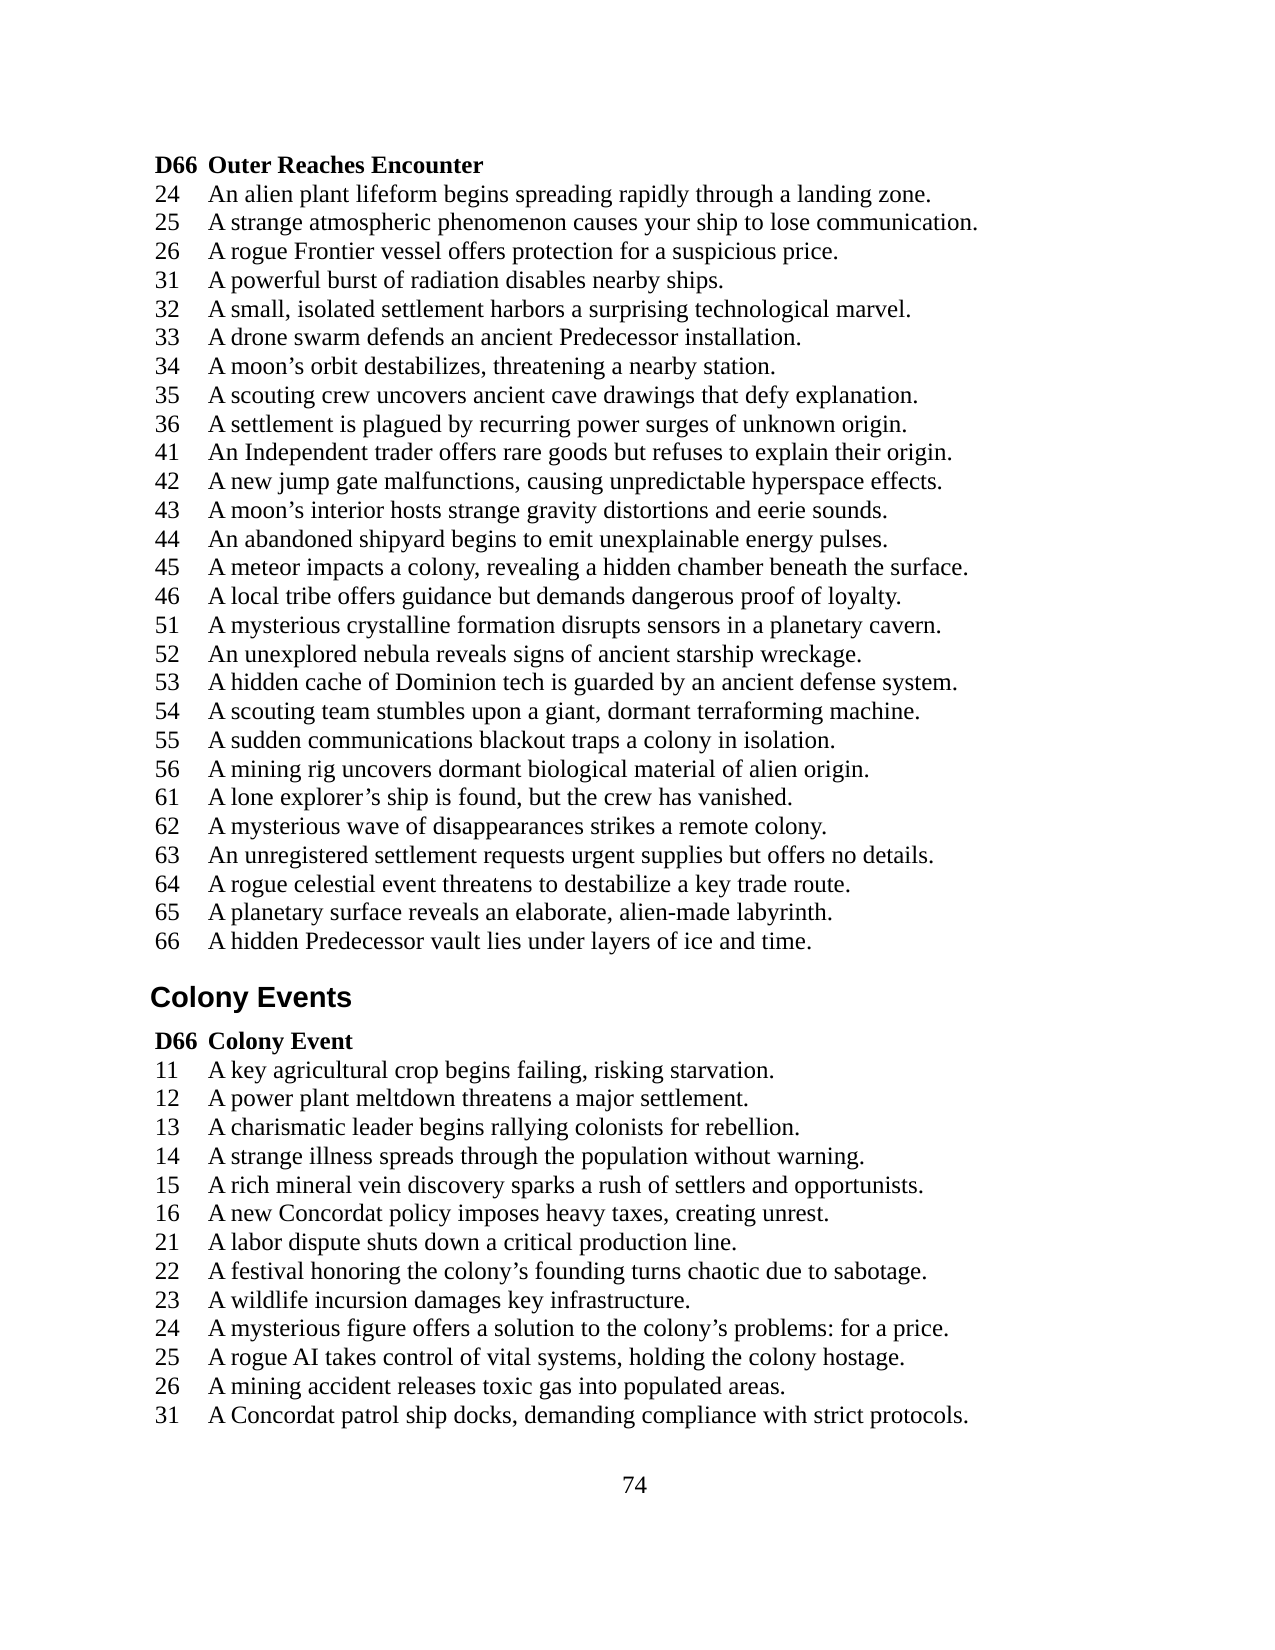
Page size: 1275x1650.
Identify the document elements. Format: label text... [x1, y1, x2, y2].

table_cell A planetary surface reveals an elaborate, alien-made labyrinth. [203, 898, 1125, 926]
table_cell 45 [150, 553, 203, 581]
table_cell A mysterious crystalline formation disrupts sensors in a planetary cavern. [203, 610, 1125, 639]
table_cell A strange illness spreads through the population without warning. [203, 1141, 1125, 1170]
table_cell 55 [150, 725, 203, 754]
table_cell A mysterious figure offers a solution to the colony’s problems: for a price. [203, 1314, 1125, 1342]
table_cell 46 [150, 581, 203, 610]
table_cell A rogue AI takes control of vital systems, holding the colony hostage. [203, 1342, 1125, 1371]
table_cell An Independent trader offers rare goods but refuses to explain their origin. [203, 438, 1125, 466]
table_cell An unexplored nebula reveals signs of ancient starship wreckage. [203, 639, 1125, 667]
table_cell A scouting team stumbles upon a giant, dormant terraforming machine. [203, 696, 1125, 725]
table_cell An abandoned shipyard begins to emit unexplainable energy pulses. [203, 524, 1125, 552]
table_cell 51 [150, 610, 203, 639]
table_cell 32 [150, 294, 203, 322]
table_cell 22 [150, 1256, 203, 1285]
table_cell A rogue celestial event threatens to destabilize a key trade route. [203, 869, 1125, 897]
table_cell 33 [150, 323, 203, 351]
table_header Colony Event [203, 1026, 1125, 1055]
table_cell 26 [150, 1371, 203, 1400]
table_cell A key agricultural crop begins failing, risking starvation. [203, 1055, 1125, 1083]
table_cell 42 [150, 466, 203, 495]
table_cell A new Concordat policy imposes heavy taxes, creating unrest. [203, 1199, 1125, 1227]
table_cell A charismatic leader begins rallying colonists for rebellion. [203, 1112, 1125, 1141]
table_cell 31 [150, 265, 203, 294]
table_cell A mining accident releases toxic gas into populated areas. [203, 1371, 1125, 1400]
table_cell 25 [150, 208, 203, 236]
table_cell 16 [150, 1199, 203, 1227]
table_cell A mining rig uncovers dormant biological material of alien origin. [203, 754, 1125, 782]
table_cell 12 [150, 1084, 203, 1112]
table_cell 21 [150, 1227, 203, 1256]
table_cell 15 [150, 1170, 203, 1198]
table_cell 52 [150, 639, 203, 667]
table_cell A powerful burst of radiation disables nearby ships. [203, 265, 1125, 294]
table_cell 24 [150, 179, 203, 207]
table_cell 61 [150, 783, 203, 811]
table_cell An unregistered settlement requests urgent supplies but offers no details. [203, 840, 1125, 869]
table_cell 63 [150, 840, 203, 869]
table_cell A local tribe offers guidance but demands dangerous proof of loyalty. [203, 581, 1125, 610]
table_cell A settlement is plagued by recurring power surges of unknown origin. [203, 409, 1125, 437]
table_cell A lone explorer’s ship is found, but the crew has vanished. [203, 783, 1125, 811]
table_cell A small, isolated settlement harbors a surprising technological marvel. [203, 294, 1125, 322]
table_cell 54 [150, 696, 203, 725]
table_cell A Concordat patrol ship docks, demanding compliance with strict protocols. [203, 1400, 1125, 1428]
table_cell 41 [150, 438, 203, 466]
table_cell 31 [150, 1400, 203, 1428]
table_cell 11 [150, 1055, 203, 1083]
table_cell 23 [150, 1285, 203, 1313]
table_cell A festival honoring the colony’s founding turns chaotic due to sabotage. [203, 1256, 1125, 1285]
table_cell A moon’s interior hosts strange gravity distortions and eerie sounds. [203, 495, 1125, 524]
table_cell 24 [150, 1314, 203, 1342]
table_cell A mysterious wave of disappearances strikes a remote colony. [203, 811, 1125, 840]
table_cell A wildlife incursion damages key infrastructure. [203, 1285, 1125, 1313]
table_cell A sudden communications blackout traps a colony in isolation. [203, 725, 1125, 754]
table_header Outer Reaches Encounter [203, 150, 1125, 179]
table_cell A moon’s orbit destabilizes, threatening a nearby station. [203, 351, 1125, 380]
table_cell 26 [150, 236, 203, 265]
table_cell 53 [150, 668, 203, 696]
table_cell 14 [150, 1141, 203, 1170]
table_cell A scouting crew uncovers ancient cave drawings that defy explanation. [203, 380, 1125, 409]
table_cell 56 [150, 754, 203, 782]
table_cell A meteor impacts a colony, revealing a hidden chamber beneath the surface. [203, 553, 1125, 581]
table_cell A hidden Predecessor vault lies under layers of ice and time. [203, 926, 1125, 955]
table_header D66 [150, 1026, 203, 1055]
table_cell A labor dispute shuts down a critical production line. [203, 1227, 1125, 1256]
table_cell A hidden cache of Dominion tech is guarded by an ancient defense system. [203, 668, 1125, 696]
subtitle Colony Events [150, 980, 1125, 1013]
table_cell A rich mineral vein discovery sparks a rush of settlers and opportunists. [203, 1170, 1125, 1198]
table_cell A new jump gate malfunctions, causing unpredictable hyperspace effects. [203, 466, 1125, 495]
table_cell 36 [150, 409, 203, 437]
table_header D66 [150, 150, 203, 179]
table_cell 62 [150, 811, 203, 840]
table_cell 43 [150, 495, 203, 524]
table_cell 64 [150, 869, 203, 897]
table_cell A drone swarm defends an ancient Predecessor installation. [203, 323, 1125, 351]
table_cell An alien plant lifeform begins spreading rapidly through a landing zone. [203, 179, 1125, 207]
table_cell A rogue Frontier vessel offers protection for a suspicious price. [203, 236, 1125, 265]
table_cell 13 [150, 1112, 203, 1141]
table_cell 65 [150, 898, 203, 926]
table_cell 35 [150, 380, 203, 409]
table_cell 34 [150, 351, 203, 380]
table_cell 66 [150, 926, 203, 955]
table_cell A strange atmospheric phenomenon causes your ship to lose communication. [203, 208, 1125, 236]
table_cell 44 [150, 524, 203, 552]
table_cell 25 [150, 1342, 203, 1371]
table_cell A power plant meltdown threatens a major settlement. [203, 1084, 1125, 1112]
